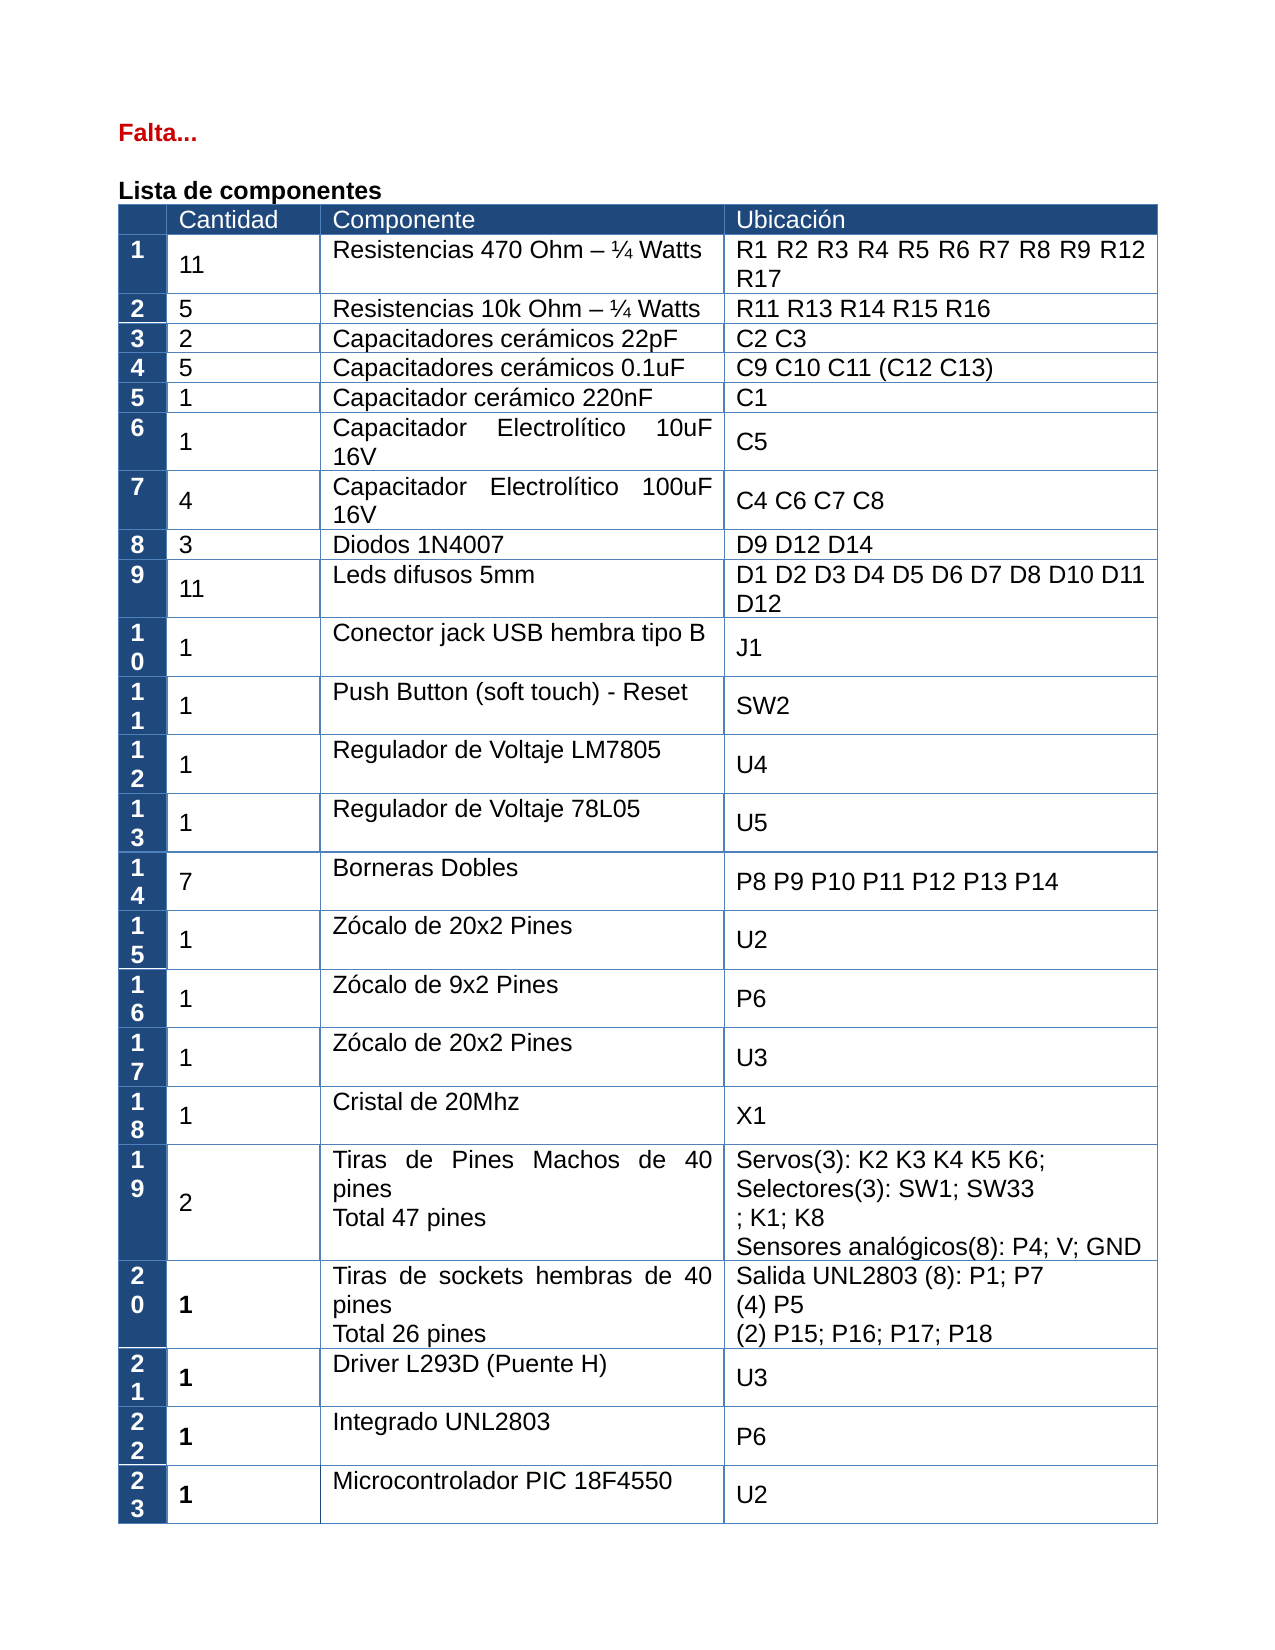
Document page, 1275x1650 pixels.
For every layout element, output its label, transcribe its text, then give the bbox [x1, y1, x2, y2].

table_cell Leds difusos 5mm [321, 560, 723, 617]
table_cell Integrado UNL2803 [321, 1407, 724, 1464]
table_cell Capacitador Electrolítico 100uF 16V [321, 471, 723, 529]
table_cell Regulador de Voltaje LM7805 [321, 735, 724, 793]
table_cell 7 [119, 471, 166, 529]
table_cell 18 [119, 1087, 166, 1144]
table_cell 13 [119, 794, 166, 851]
table_cell P6 [725, 970, 1157, 1027]
table_cell 11 [168, 235, 319, 293]
table_cell Cristal de 20Mhz [321, 1087, 724, 1144]
table_cell 21 [119, 1349, 166, 1406]
table_header Componente [321, 205, 724, 234]
table_cell 1 [168, 677, 319, 734]
table_cell 9 [119, 560, 166, 617]
table_cell C9 C10 C11 (C12 C13) [725, 353, 1157, 382]
table_cell X1 [725, 1087, 1157, 1144]
table_cell C4 C6 C7 C8 [725, 471, 1157, 529]
table_cell 3 [167, 530, 320, 559]
table_cell 3 [119, 324, 166, 352]
table_cell 7 [167, 853, 320, 910]
table_cell C2 C3 [725, 324, 1157, 352]
table_cell 19 [119, 1145, 166, 1260]
table_cell R1 R2 R3 R4 R5 R6 R7 R8 R9 R12 R17 [725, 235, 1157, 293]
table_cell 1 [168, 911, 319, 968]
table_cell 1 [167, 618, 320, 676]
table_cell U3 [725, 1349, 1157, 1406]
table_cell 22 [119, 1407, 166, 1464]
table_cell Capacitadores cerámicos 0.1uF [321, 353, 724, 382]
table_cell 12 [119, 735, 166, 793]
table_cell 11 [168, 560, 319, 617]
table_cell Capacitadores cerámicos 22pF [321, 324, 723, 352]
table_cell 2 [168, 324, 319, 352]
table_cell U5 [725, 794, 1157, 851]
table_header Cantidad [167, 205, 320, 234]
table_cell Diodos 1N4007 [321, 530, 724, 559]
table_cell P8 P9 P10 P11 P12 P13 P14 [725, 853, 1157, 910]
table_cell 1 [168, 383, 319, 412]
table_cell 8 [119, 530, 166, 559]
table_cell D9 D12 D14 [725, 530, 1157, 559]
table_cell D1 D2 D3 D4 D5 D6 D7 D8 D10 D11 D12 [725, 560, 1157, 617]
text Falta... [118, 118, 1157, 147]
table_cell Servos(3): K2 K3 K4 K5 K6; Selectores(3): SW1; SW33 ; K1; K8 Sensores analógicos(8): P4; V; GND [725, 1145, 1157, 1260]
table_cell 2 [168, 1145, 319, 1260]
table_cell Capacitador Electrolítico 10uF 16V [321, 413, 724, 470]
table_cell 14 [119, 853, 166, 910]
table_cell Zócalo de 9x2 Pines [321, 970, 724, 1027]
table_cell Microcontrolador PIC 18F4550 [321, 1466, 723, 1523]
table_cell Resistencias 470 Ohm – ¼ Watts [321, 235, 723, 293]
table_cell 4 [168, 471, 319, 529]
table_cell C5 [725, 413, 1157, 470]
table_cell Push Button (soft touch) - Reset [321, 677, 723, 734]
table_cell 1 [167, 970, 320, 1027]
table_cell 1 [168, 794, 319, 851]
table_cell Borneras Dobles [321, 853, 724, 910]
table_cell U4 [725, 735, 1157, 793]
table_cell 23 [119, 1466, 166, 1523]
table_cell 2 [119, 294, 166, 322]
table_cell Resistencias 10k Ohm – ¼ Watts [321, 294, 724, 322]
table_cell P6 [725, 1407, 1157, 1464]
table_cell Zócalo de 20x2 Pines [321, 911, 723, 968]
table_cell 17 [119, 1028, 166, 1086]
table_cell 16 [119, 970, 166, 1027]
table_cell 10 [119, 618, 166, 676]
table_cell Zócalo de 20x2 Pines [321, 1028, 723, 1086]
table_cell SW2 [725, 677, 1157, 734]
table_cell 1 [168, 1028, 319, 1086]
table_header Ubicación [725, 205, 1157, 234]
table_cell U2 [725, 1466, 1157, 1523]
table_cell 5 [167, 353, 320, 382]
table_cell 5 [167, 294, 320, 322]
table_cell 1 [167, 1261, 320, 1347]
table_cell 1 [119, 235, 166, 293]
table_cell Conector jack USB hembra tipo B [321, 618, 724, 676]
table_cell U3 [725, 1028, 1157, 1086]
table_cell U2 [725, 911, 1157, 968]
table_cell 1 [168, 1349, 319, 1406]
table_cell 20 [119, 1261, 166, 1347]
table_cell 1 [167, 1407, 320, 1464]
table_cell R11 R13 R14 R15 R16 [725, 294, 1157, 322]
table_cell 1 [167, 735, 320, 793]
table_cell 5 [119, 383, 166, 412]
table_cell Tiras de sockets hembras de 40 pines Total 26 pines [321, 1261, 724, 1347]
table_cell Driver L293D (Puente H) [321, 1349, 723, 1406]
table_cell 4 [119, 353, 166, 382]
table_cell 1 [167, 413, 320, 470]
table_cell 1 [168, 1466, 320, 1523]
text Lista de componentes [118, 176, 1157, 204]
table_cell J1 [725, 618, 1157, 676]
table_cell Tiras de Pines Machos de 40 pines Total 47 pines [321, 1145, 723, 1260]
table_cell 11 [119, 677, 166, 734]
table_cell 1 [167, 1087, 320, 1144]
table_header [119, 205, 166, 234]
table_cell 6 [119, 413, 166, 470]
table_cell Regulador de Voltaje 78L05 [321, 794, 723, 851]
table_cell Salida UNL2803 (8): P1; P7 (4) P5 (2) P15; P16; P17; P18 [725, 1261, 1157, 1347]
table_cell 15 [119, 911, 166, 968]
table_cell C1 [725, 383, 1157, 412]
table_cell Capacitador cerámico 220nF [321, 383, 723, 412]
